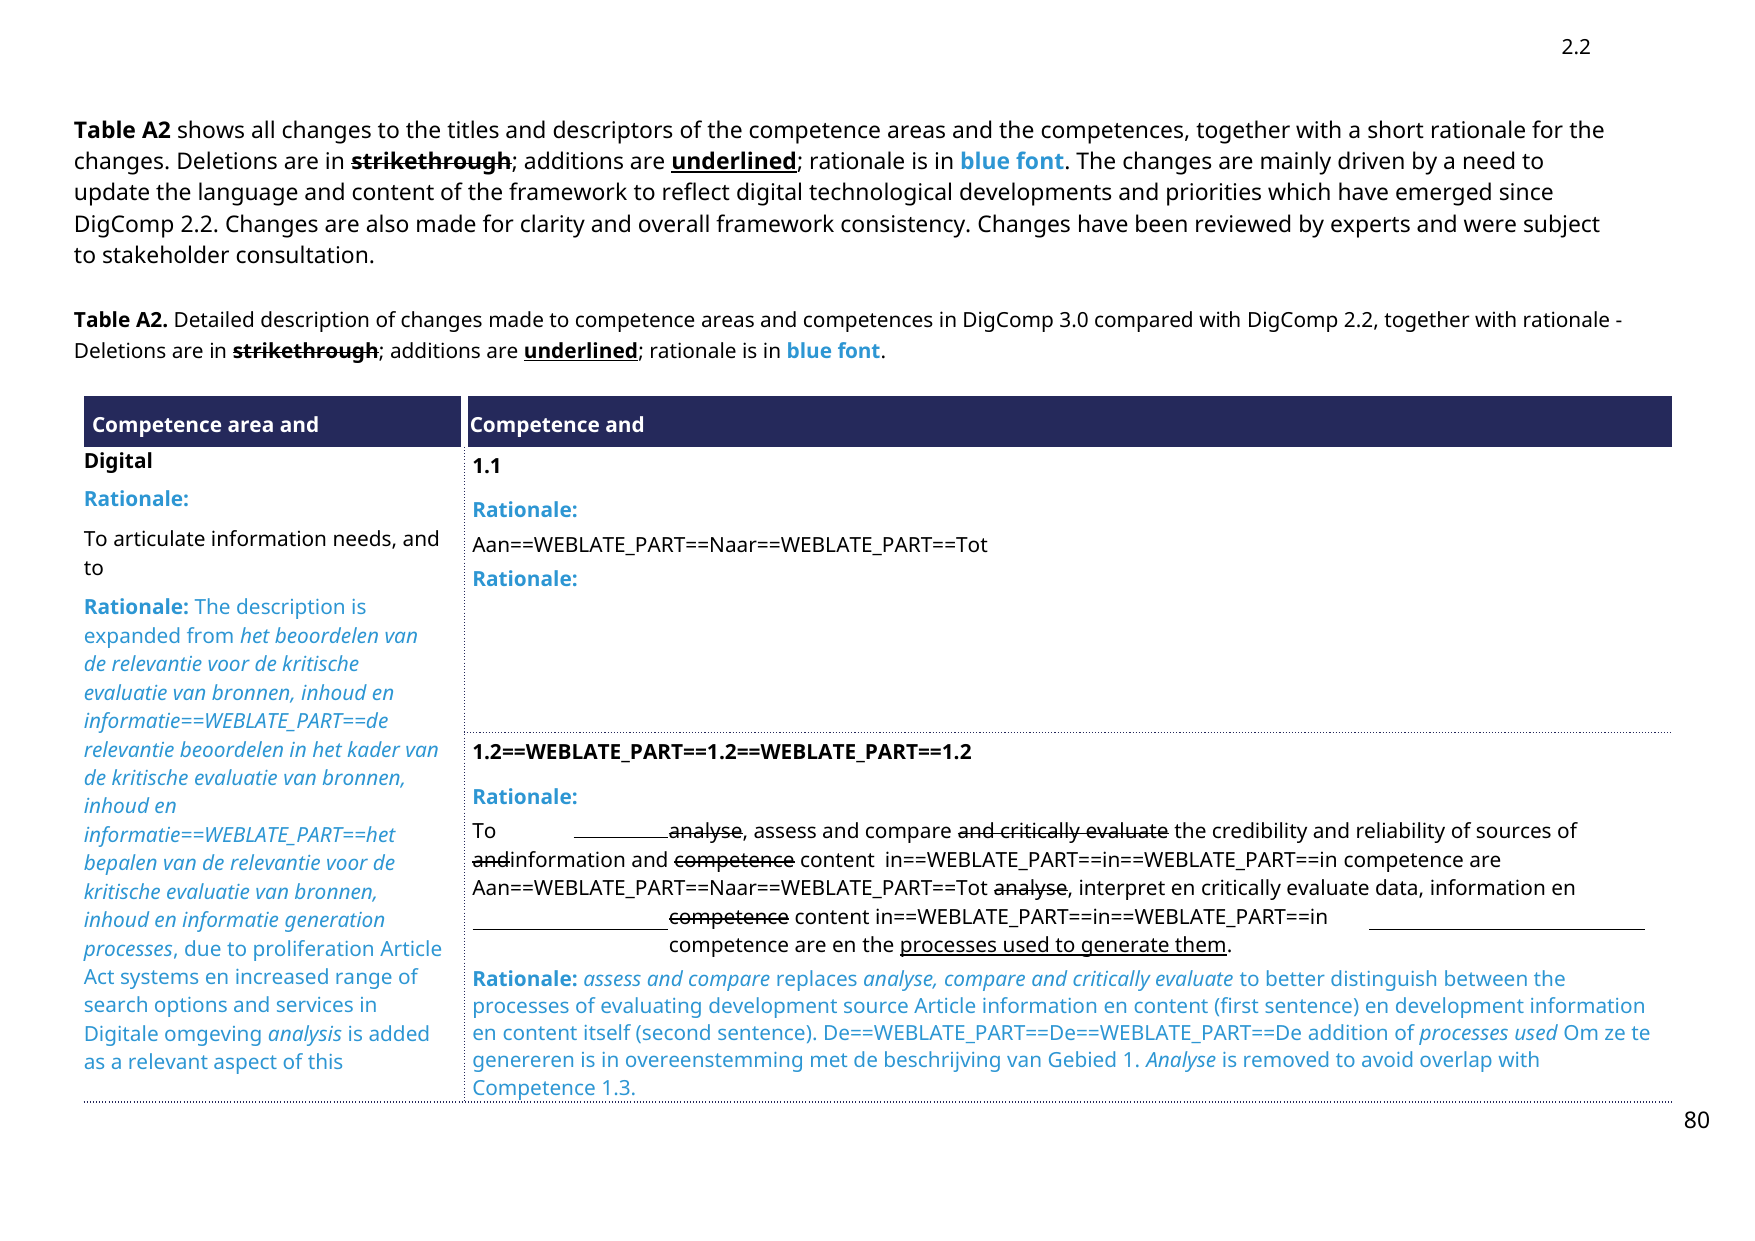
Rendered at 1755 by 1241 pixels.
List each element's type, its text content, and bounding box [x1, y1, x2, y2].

table_cell Digital Rationale: To articulate information needs, and to Rationale: The description is expanded from het beoordelen van de relevantie voor de kritische evaluatie van bronnen, inhoud en informatie==WEBLATE_PART==de relevantie beoordelen in het kader van de kritische evaluatie van bronnen, inhoud en informatie==WEBLATE_PART==het bepalen van de relevantie voor de kritische evaluatie van bronnen, inhoud en informatie generation processes, due to proliferation Article Act systems en increased range of search options and services in Digitale omgeving analysis is added as a relevant aspect of this [84, 447, 464, 1101]
text Table A2. Detailed description of changes made to competence areas and competences in DigComp 3.0 compared with DigComp 2.2, together with rationale - Deletions are in strikethrough; additions are underlined; rationale is in blue font. [74, 305, 1710, 365]
table_cell 1.1 Rationale: Aan==WEBLATE_PART==Naar==WEBLATE_PART==Tot Rationale: [464, 447, 1672, 732]
table_header Competence area and [84, 396, 461, 447]
table_header Competence and [468, 396, 1672, 447]
table_cell 1.2==WEBLATE_PART==1.2==WEBLATE_PART==1.2 Rationale: To analyse, assess and compare and critically evaluate the credibility and reliability of sources of andinformation and competence content in==WEBLATE_PART==in==WEBLATE_PART==in competence are Aan==WEBLATE_PART==Naar==WEBLATE_PART==Tot analyse, interpret en critically evaluate data, information en competence content in==WEBLATE_PART==in==WEBLATE_PART==in competence are en the processes used to generate them. Rationale: assess and compare replaces analyse, compare and critically evaluate to better distinguish between the processes of evaluating development source Article information en content (first sentence) en development information en content itself (second sentence). De==WEBLATE_PART==De==WEBLATE_PART==De addition of processes used Om ze te genereren is in overeenstemming met de beschrijving van Gebied 1. Analyse is removed to avoid overlap with Competence 1.3. [464, 732, 1672, 1101]
text Table A2 shows all changes to the titles and descriptors of the competence areas and the competences, together with a short rationale for the changes. Deletions are in strikethrough; additions are underlined; rationale is in blue font. The changes are mainly driven by a need to update the language and content of the framework to reflect digital technological developments and priorities which have emerged since DigComp 2.2. Changes are also made for clarity and overall framework consistency. Changes have been reviewed by experts and were subject to stakeholder consultation. [74, 114, 1617, 270]
